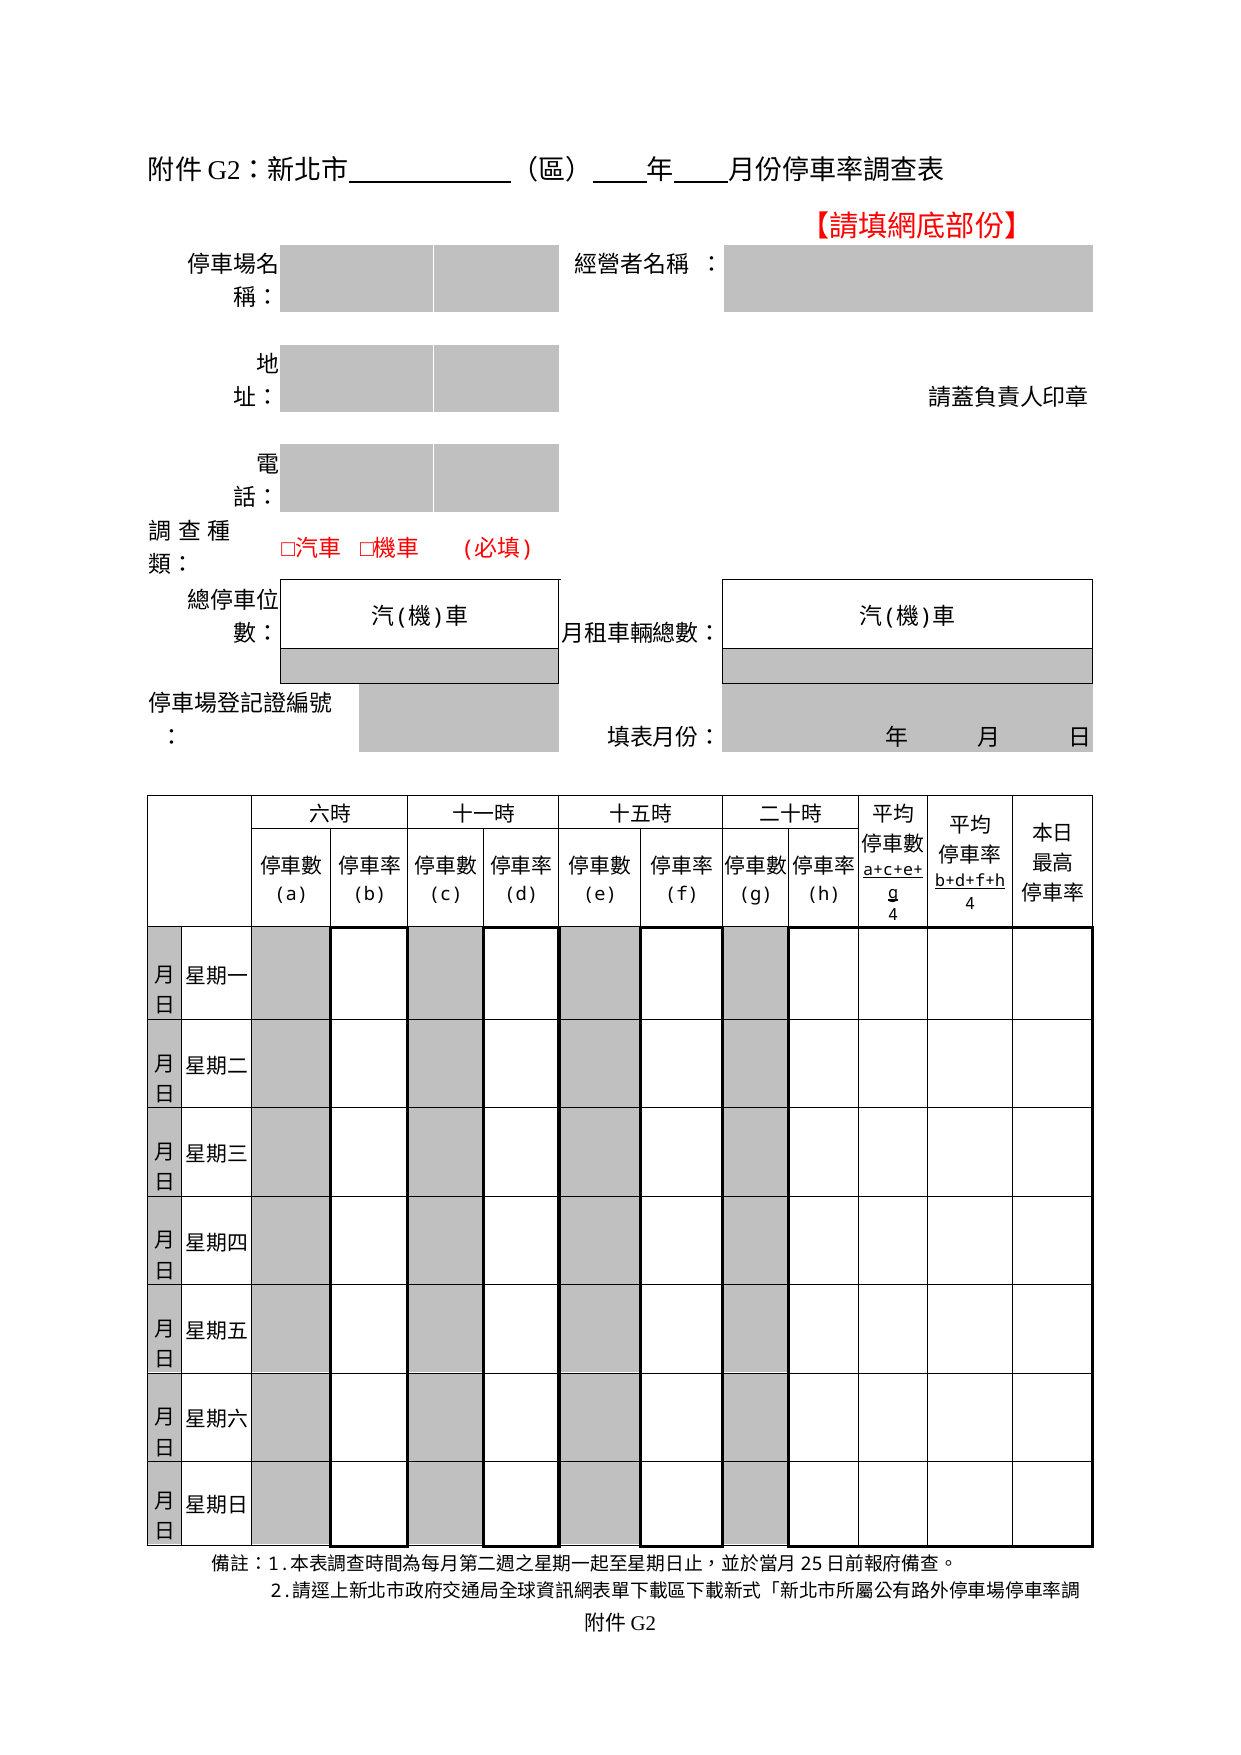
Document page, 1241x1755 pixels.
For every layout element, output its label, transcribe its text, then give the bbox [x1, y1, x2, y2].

table_cell 星期二 [182, 1020, 251, 1107]
table_cell [642, 929, 721, 1019]
table_header [468, 187, 559, 245]
table_cell [182, 648, 280, 683]
table_cell [252, 1108, 329, 1196]
table_cell [359, 312, 433, 344]
table_cell [863, 312, 927, 344]
table_cell [1013, 1108, 1091, 1196]
table_cell [359, 684, 408, 752]
table_cell [148, 752, 165, 795]
table_cell [359, 245, 433, 312]
table_cell 請蓋負責人印章 [927, 345, 1093, 412]
table_cell [559, 412, 563, 444]
table_header [724, 187, 799, 245]
table_cell [165, 648, 182, 683]
table_cell 電 話： [148, 444, 280, 512]
table_cell [182, 312, 280, 344]
table_cell [642, 1285, 721, 1372]
table_cell [799, 412, 863, 444]
table_cell [409, 1020, 482, 1107]
table_cell 二十時 [723, 796, 858, 827]
table_cell [559, 345, 563, 412]
table_cell [1013, 1374, 1091, 1461]
table_cell 平均 停車數 a+c+e+g 4 [859, 796, 927, 926]
table_cell [468, 444, 559, 512]
table_cell [799, 444, 863, 512]
table_cell 星期六 [182, 1374, 251, 1461]
table_cell [485, 1020, 557, 1107]
table_cell [665, 345, 724, 412]
table_cell 星期四 [182, 1197, 251, 1284]
table_cell [332, 1020, 406, 1107]
table_header [434, 187, 468, 245]
table_cell [724, 345, 799, 412]
table_cell [642, 1374, 721, 1461]
table_cell [280, 312, 359, 344]
table_header [280, 187, 359, 245]
table_cell [928, 1462, 1012, 1544]
table_cell [649, 648, 722, 683]
table_cell [724, 1285, 787, 1372]
table_cell [722, 512, 797, 579]
table_cell [559, 752, 669, 795]
table_cell [724, 1197, 787, 1284]
table_cell [928, 1374, 1012, 1461]
table_cell [859, 1108, 927, 1196]
table_cell [859, 1462, 927, 1544]
table_cell [359, 412, 433, 444]
table_cell [252, 1285, 329, 1372]
table_cell [790, 929, 858, 1019]
table_cell [182, 412, 280, 444]
table_cell [927, 512, 1093, 579]
table_cell [434, 245, 468, 312]
table_cell [724, 1108, 787, 1196]
table_cell [797, 512, 863, 579]
table_cell 停車場登記證編號 ： [148, 683, 359, 752]
table_cell [665, 312, 724, 344]
table_cell [165, 752, 182, 795]
table_cell [724, 1462, 787, 1544]
table_cell [409, 927, 482, 1019]
table_cell [724, 412, 799, 444]
table_cell 本日 最高 停車率 [1013, 796, 1092, 926]
table_cell [468, 412, 559, 444]
table_cell 月 日 [148, 1108, 181, 1196]
table_cell [1013, 1285, 1091, 1372]
table_cell [561, 927, 639, 1019]
table_cell [332, 1108, 406, 1196]
table_cell [280, 345, 359, 412]
table_cell [252, 1197, 329, 1284]
table_cell [559, 312, 563, 344]
table_cell [859, 1020, 927, 1107]
table_cell [722, 752, 788, 795]
table_cell [251, 752, 359, 795]
table_cell 停車數 (g) [723, 829, 788, 926]
table_cell 地 址： [148, 345, 280, 412]
table_cell [359, 444, 433, 512]
table_cell [665, 444, 724, 512]
table_cell [927, 312, 1093, 344]
table_cell [1013, 929, 1091, 1019]
table_cell [485, 1285, 557, 1372]
table_cell [332, 1462, 406, 1544]
table_cell [563, 312, 664, 344]
table_cell [561, 1197, 639, 1284]
table_cell [561, 512, 662, 579]
table_cell [468, 312, 559, 344]
table_header 【請填網底部份】 [799, 187, 1093, 245]
text 附件G2：新北市 （區） 年 月份停車率調查表 [148, 148, 1093, 187]
table_cell [927, 412, 1093, 444]
table_cell [799, 345, 863, 412]
table_cell 停車率 (d) [484, 829, 558, 926]
table_cell 汽(機)車 [723, 580, 1092, 648]
table_cell [665, 412, 724, 444]
table_cell [165, 412, 182, 444]
table_cell [409, 1462, 482, 1544]
table_cell 平均 停車率 b+d+f+h 4 [928, 796, 1012, 926]
table_cell [724, 444, 799, 512]
table_cell 六時 [252, 796, 407, 827]
table_cell [1013, 1020, 1091, 1107]
table_cell [724, 1374, 787, 1461]
table_cell 十一時 [408, 796, 558, 827]
table_header [359, 187, 433, 245]
table_cell [148, 312, 165, 344]
table_cell 停車數 (e) [559, 829, 640, 926]
table_cell [468, 752, 559, 795]
table_cell [863, 245, 927, 312]
table_cell [559, 444, 563, 512]
table_cell [332, 1197, 406, 1284]
table_cell [468, 684, 559, 752]
table_cell 經營者名稱 ： [563, 245, 724, 312]
table_cell [642, 1108, 721, 1196]
table_cell [863, 345, 927, 412]
table_cell [409, 1285, 482, 1372]
table_cell [790, 1020, 858, 1107]
table_cell 年 月 日 [722, 684, 1093, 752]
table_cell [280, 444, 359, 512]
table_cell □汽車 [280, 512, 359, 579]
table_cell [252, 927, 329, 1019]
table_cell 星期一 [182, 927, 251, 1019]
table_cell 月 日 [148, 1020, 181, 1107]
table_cell 調 查 種 類： [148, 512, 280, 579]
table_cell [724, 245, 799, 312]
table_cell [408, 752, 468, 795]
table_cell [434, 345, 468, 412]
table_cell [359, 345, 433, 412]
table_cell [927, 444, 1093, 512]
table_cell [859, 929, 927, 1019]
table_cell 停車率 (h) [789, 829, 858, 926]
table_header [563, 187, 664, 245]
table_cell [561, 1462, 639, 1544]
table_cell [799, 312, 863, 344]
table_cell [790, 1374, 858, 1461]
table_cell [148, 412, 165, 444]
table_cell 汽(機)車 [281, 580, 558, 648]
table_cell 停車數 (a) [252, 829, 330, 926]
table_cell [788, 752, 849, 795]
table_cell [863, 512, 927, 579]
table_cell (必填) [434, 512, 561, 579]
table_cell □機車 [359, 512, 433, 579]
table_cell [790, 1285, 858, 1372]
table_cell [928, 929, 1012, 1019]
table_cell [928, 1020, 1012, 1107]
table_cell [1013, 1197, 1091, 1284]
table_cell [563, 345, 664, 412]
table_cell 停車場名稱： [148, 245, 280, 312]
table_cell 總停車位數： [148, 579, 280, 648]
table_cell [252, 1020, 329, 1107]
table_cell [790, 1108, 858, 1196]
table_header [148, 187, 165, 245]
table_cell [559, 245, 563, 312]
table_cell 月租車輛總數： [559, 579, 722, 648]
table_cell [468, 345, 559, 412]
table_cell [723, 649, 1092, 683]
table_cell [642, 1197, 721, 1284]
table_cell 星期三 [182, 1108, 251, 1196]
table_cell [563, 444, 664, 512]
table_cell [927, 245, 1093, 312]
table_cell [563, 412, 664, 444]
table_cell [799, 245, 863, 312]
table_cell [561, 1285, 639, 1372]
table_cell [485, 1108, 557, 1196]
table_cell [561, 1108, 639, 1196]
table_cell [252, 1374, 329, 1461]
table_cell [642, 1020, 721, 1107]
table_cell [559, 648, 649, 683]
table_cell [669, 752, 722, 795]
table_cell [859, 1374, 927, 1461]
table_cell [859, 1285, 927, 1372]
table_cell [252, 1462, 329, 1544]
table_cell [724, 312, 799, 344]
table_cell [1013, 1462, 1091, 1544]
table_header [559, 187, 563, 245]
table_cell [485, 929, 557, 1019]
table_cell [434, 412, 468, 444]
table_cell 月 日 [148, 1197, 181, 1284]
table_cell [434, 312, 468, 344]
table_cell [408, 684, 468, 752]
table_cell 停車數 (c) [408, 829, 483, 926]
table_cell 停車率 (f) [641, 829, 722, 926]
table_cell 星期五 [182, 1285, 251, 1372]
table_cell [863, 444, 927, 512]
table_cell [642, 1462, 721, 1544]
table_cell [928, 1285, 1012, 1372]
table_cell 星期日 [182, 1462, 251, 1544]
table_cell [849, 752, 913, 795]
table_cell [434, 444, 468, 512]
table_cell [790, 1462, 858, 1544]
table_cell [409, 1197, 482, 1284]
table_cell [485, 1374, 557, 1461]
table_cell [332, 1285, 406, 1372]
table_cell [148, 648, 165, 683]
table_cell [409, 1374, 482, 1461]
table_cell [332, 1374, 406, 1461]
table_cell 月 日 [148, 1462, 181, 1544]
table_cell [724, 1020, 787, 1107]
table_cell [863, 412, 927, 444]
table_cell [561, 1374, 639, 1461]
table_cell [790, 1197, 858, 1284]
table_cell [724, 927, 787, 1019]
table_cell [662, 512, 722, 579]
table_cell [280, 412, 359, 444]
table_cell [468, 245, 559, 312]
table_cell 填表月份： [559, 683, 722, 752]
table_cell [913, 752, 1093, 795]
table_cell [561, 1020, 639, 1107]
table_cell 月 日 [148, 1374, 181, 1461]
table_cell [409, 1108, 482, 1196]
table_cell 十五時 [559, 796, 722, 827]
table_cell [928, 1108, 1012, 1196]
table_cell 月 日 [148, 1285, 181, 1372]
table_cell [485, 1462, 557, 1544]
table_header [665, 187, 724, 245]
table_cell 停車率 (b) [331, 829, 407, 926]
table_header [182, 187, 280, 245]
table_cell [928, 1197, 1012, 1284]
table_cell 月 日 [148, 927, 181, 1019]
table_cell [281, 649, 558, 683]
table_cell [182, 752, 251, 795]
table_cell [359, 752, 408, 795]
table_cell [148, 796, 251, 926]
table_cell 備註：1.本表調查時間為每月第二週之星期一起至星期日止，並於當月25日前報府備查。 2.請逕上新北市政府交通局全球資訊網表單下載區下載新式「新北市所屬公有路外停車場停車率調 [148, 1546, 1093, 1603]
table_header [165, 187, 182, 245]
table_cell [165, 312, 182, 344]
table_cell [280, 245, 359, 312]
table_cell [332, 929, 406, 1019]
table_cell [485, 1197, 557, 1284]
table_cell [859, 1197, 927, 1284]
